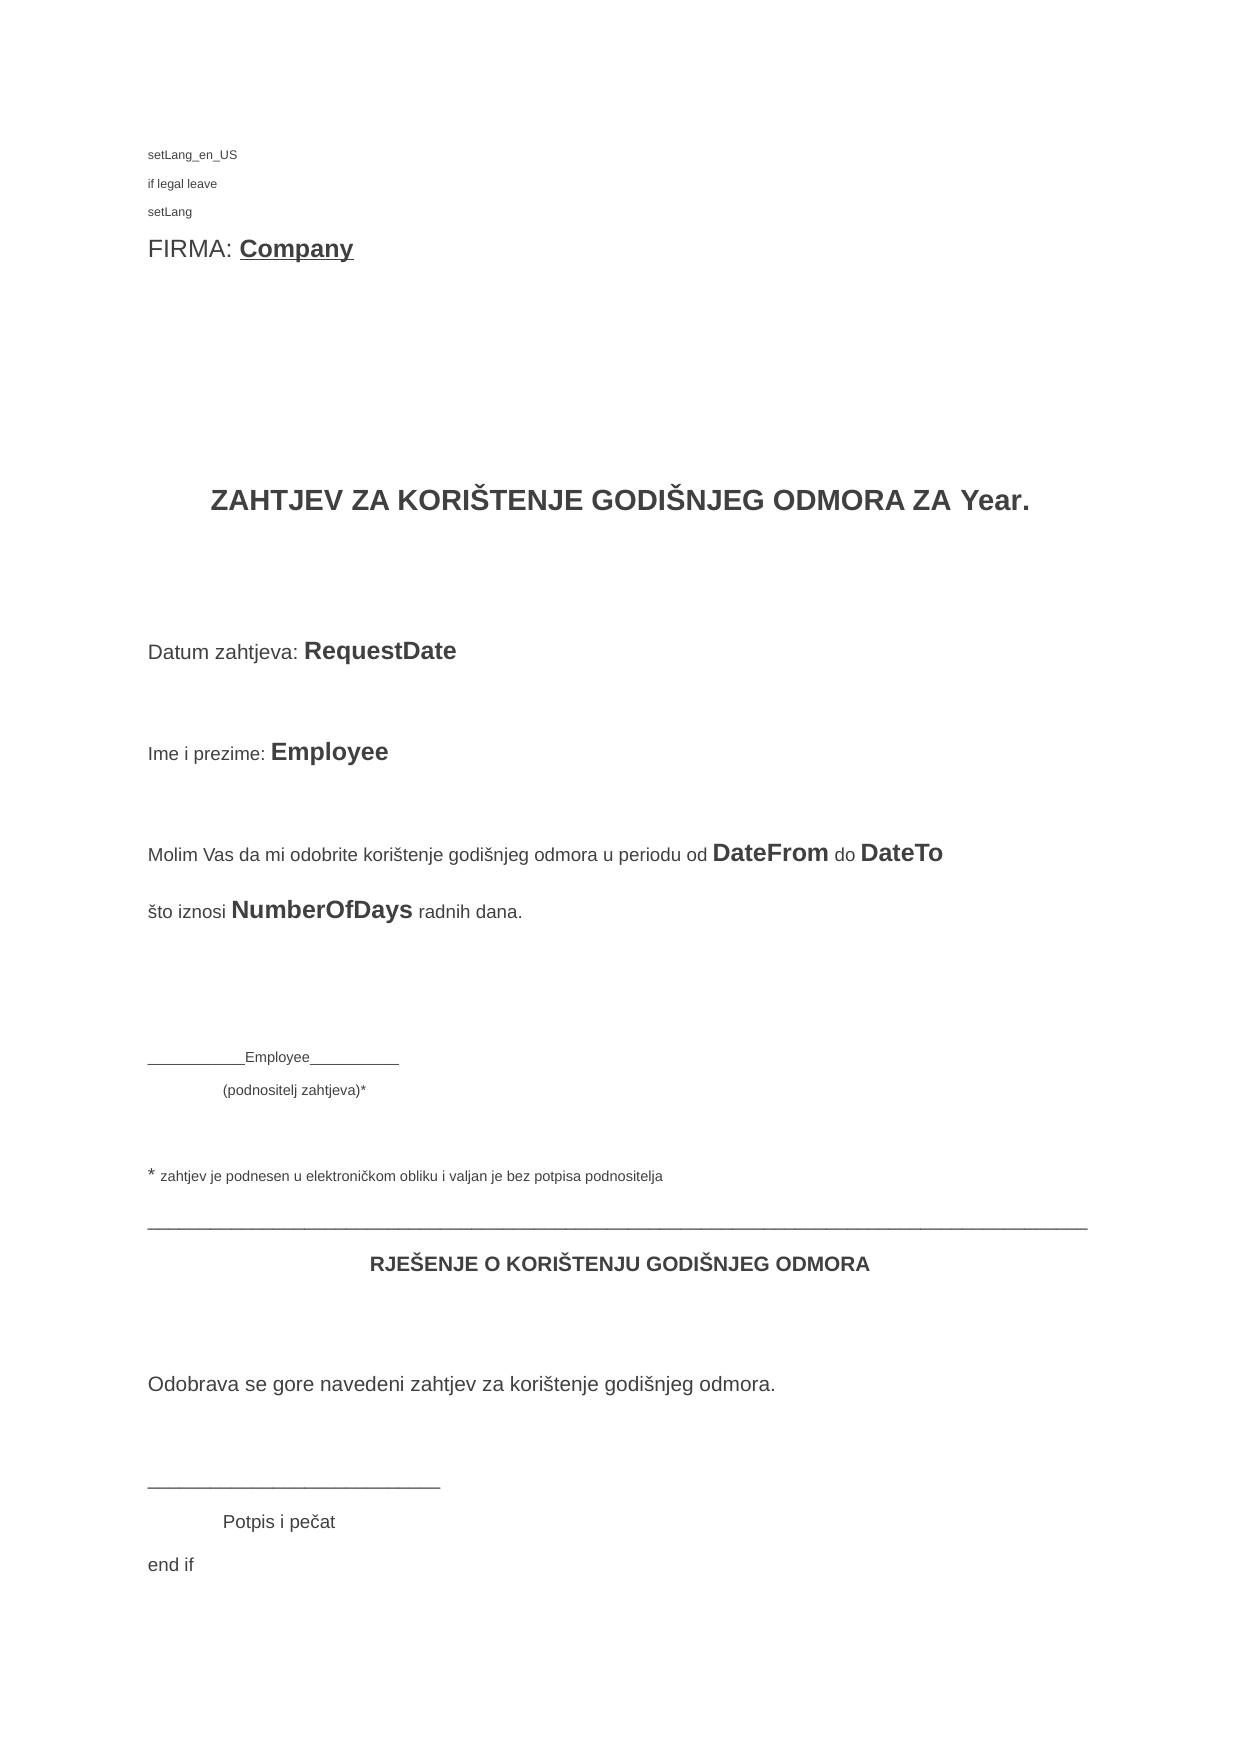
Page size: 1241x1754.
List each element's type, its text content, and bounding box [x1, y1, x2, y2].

text (podnositelj zahtjeva)* [148, 1082, 1093, 1099]
text Datum zahtjeva: RequestDate [148, 636, 1093, 665]
text Potpis i pečat [148, 1511, 1093, 1532]
text FIRMA: Company [148, 234, 1093, 263]
text Odobrava se gore navedeni zahtjev za korištenje godišnjeg odmora. [148, 1372, 1093, 1396]
text Molim Vas da mi odobrite korištenje godišnjeg odmora u periodu od DateFrom do DateTo [148, 838, 1093, 866]
text if legal leave [148, 176, 1093, 191]
text ZAHTJEV ZA KORIŠTENJE GODIŠNJEG ODMORA ZA Year. [148, 483, 1093, 517]
text ____________Employee___________ [148, 1048, 1093, 1065]
text end if [148, 1554, 1093, 1576]
text ____________________________ [148, 1468, 1093, 1489]
text setLang [148, 205, 1093, 219]
text * zahtjev je podnesen u elektroničkom obliku i valjan je bez potpisa podnositelja [148, 1163, 1093, 1185]
text što iznosi NumberOfDays radnih dana. [148, 895, 1093, 924]
text setLang_en_US [148, 148, 1093, 162]
text __________________________________________________________________________________________ [148, 1209, 1093, 1231]
text Ime i prezime: Employee [148, 737, 1093, 766]
text RJEŠENJE O KORIŠTENJU GODIŠNJEG ODMORA [148, 1252, 1093, 1276]
